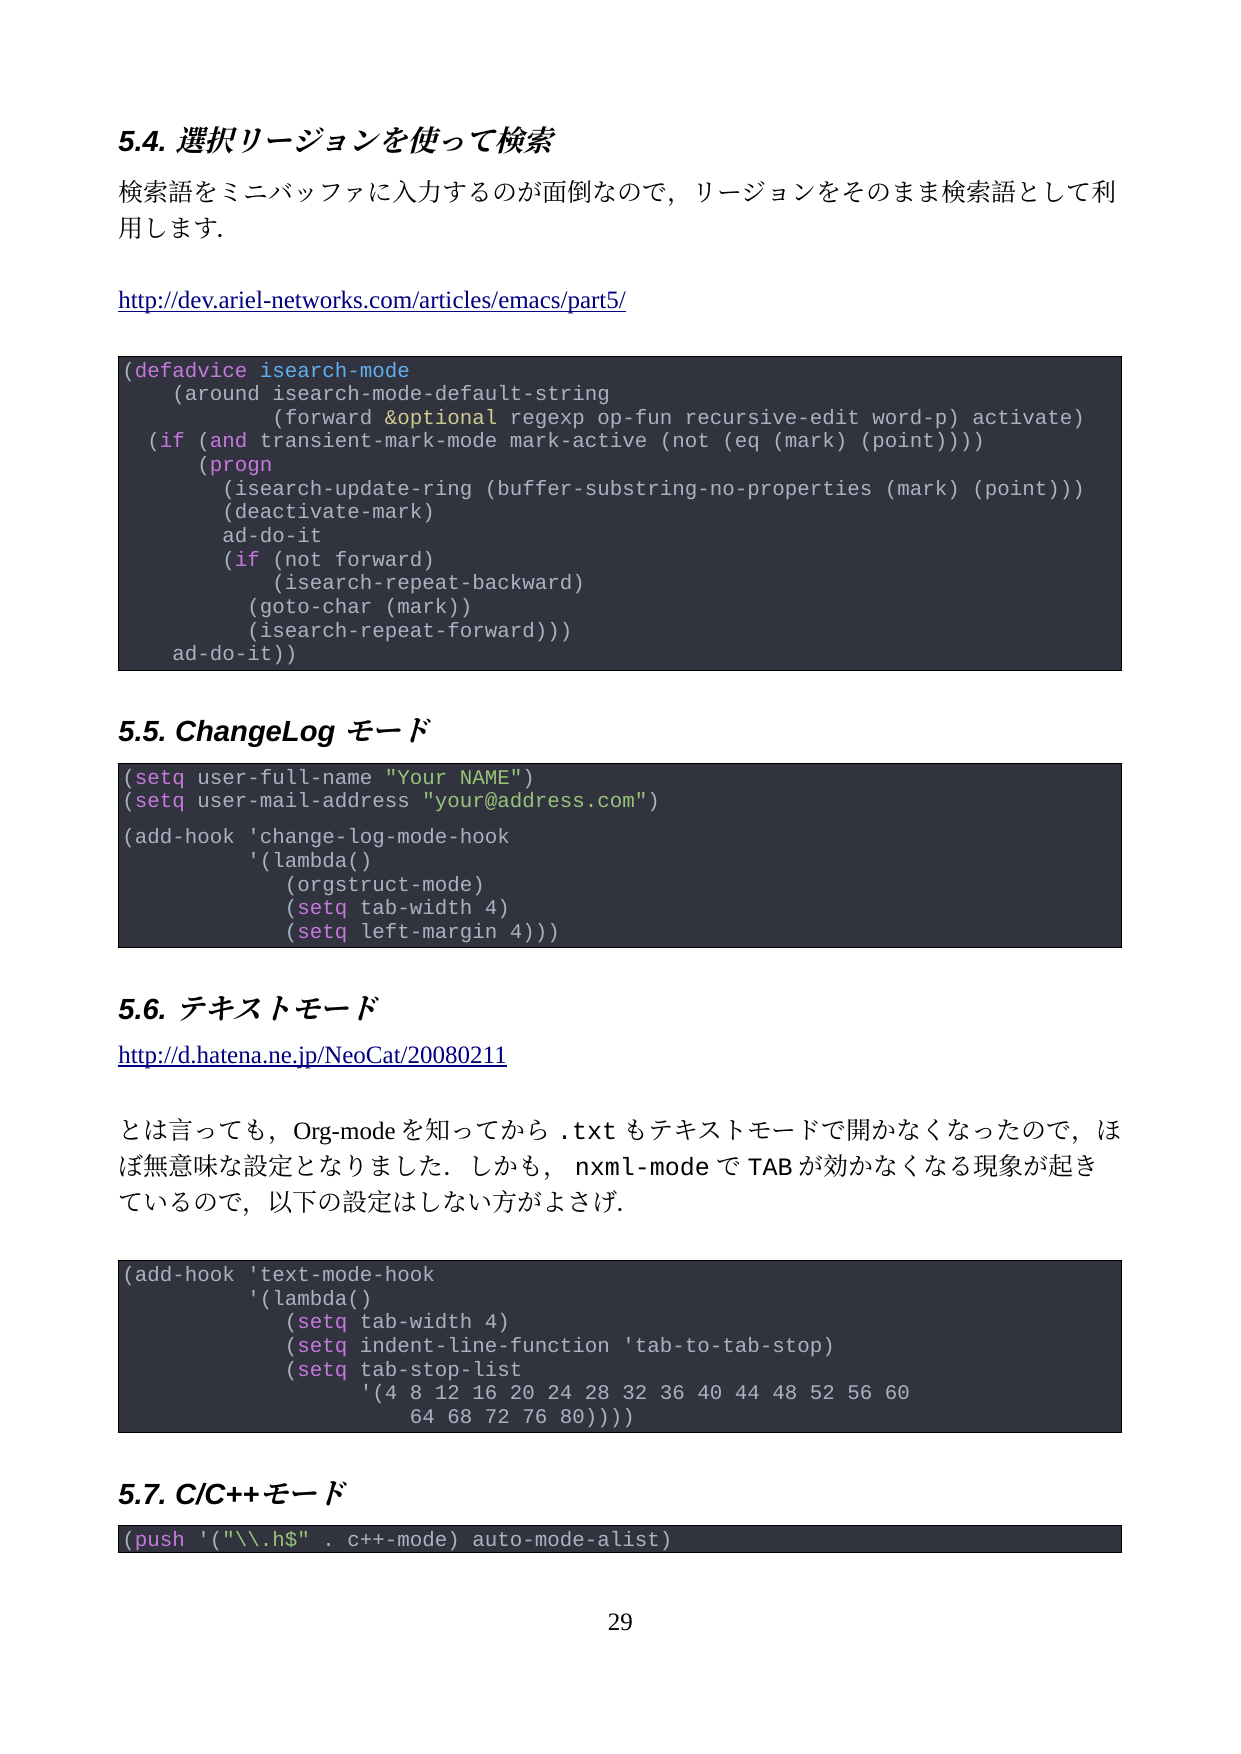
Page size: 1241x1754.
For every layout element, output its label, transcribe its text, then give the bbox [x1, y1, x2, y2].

subtitle 選択リージョンを使って検索 [118, 118, 1122, 160]
text (isearch-repeat-forward))) [119, 616, 1121, 639]
text (push '("\\.h$" . c++-mode) auto-mode-alist) [119, 1526, 1121, 1552]
text (setq left-margin 4))) [119, 917, 1121, 947]
text (if (and transient-mark-mode mark-active (not (eq (mark) (point)))) [119, 427, 1121, 450]
text (isearch-update-ring (buffer-substring-no-properties (mark) (point))) [119, 474, 1121, 497]
text (setq tab-stop-list [119, 1354, 1121, 1378]
subtitle C/C++モード [118, 1471, 1122, 1513]
text '(lambda() [119, 846, 1121, 870]
text '(lambda() [119, 1284, 1121, 1307]
text (goto-char (mark)) [119, 592, 1121, 616]
text (setq tab-width 4) [119, 1307, 1121, 1331]
text (setq indent-line-function 'tab-to-tab-stop) [119, 1331, 1121, 1354]
text (orgstruct-mode) [119, 870, 1121, 893]
text (defadvice isearch-mode [119, 357, 1121, 379]
text 64 68 72 76 80)))) [119, 1402, 1121, 1432]
text (around isearch-mode-default-string [119, 379, 1121, 403]
text '(4 8 12 16 20 24 28 32 36 40 44 48 52 56 60 [119, 1378, 1121, 1402]
text (setq tab-width 4) [119, 893, 1121, 917]
text ad-do-it [119, 521, 1121, 545]
subtitle テキストモード [118, 986, 1122, 1028]
text とは言っても，Org-modeを知ってから .txt もテキストモードで開かなくなったので，ほぼ無意味な設定となりました．しかも， nxml-mode で TAB が効かなくなる現象が起きているので，以下の設定はしない方がよさげ． [118, 1110, 1122, 1247]
subtitle ChangeLog モード [118, 708, 1122, 750]
text (if (not forward) [119, 545, 1121, 568]
text (setq user-full-name "Your NAME") [119, 764, 1121, 786]
text http://d.hatena.ne.jp/NeoCat/20080211 [118, 1040, 1122, 1098]
text (add-hook 'text-mode-hook [119, 1261, 1121, 1284]
text (setq user-mail-address "your@address.com") [119, 786, 1121, 814]
text (forward &optional regexp op-fun recursive-edit word-p) activate) [119, 403, 1121, 427]
text http://dev.ariel-networks.com/articles/emacs/part5/ [118, 286, 1122, 343]
text ad-do-it)) [119, 639, 1121, 670]
text (add-hook 'change-log-mode-hook [119, 822, 1121, 846]
text (deactivate-mark) [119, 497, 1121, 521]
text 検索語をミニバッファに入力するのが面倒なので，リージョンをそのまま検索語として利用します． [118, 172, 1122, 273]
text (progn [119, 450, 1121, 474]
text (isearch-repeat-backward) [119, 568, 1121, 592]
